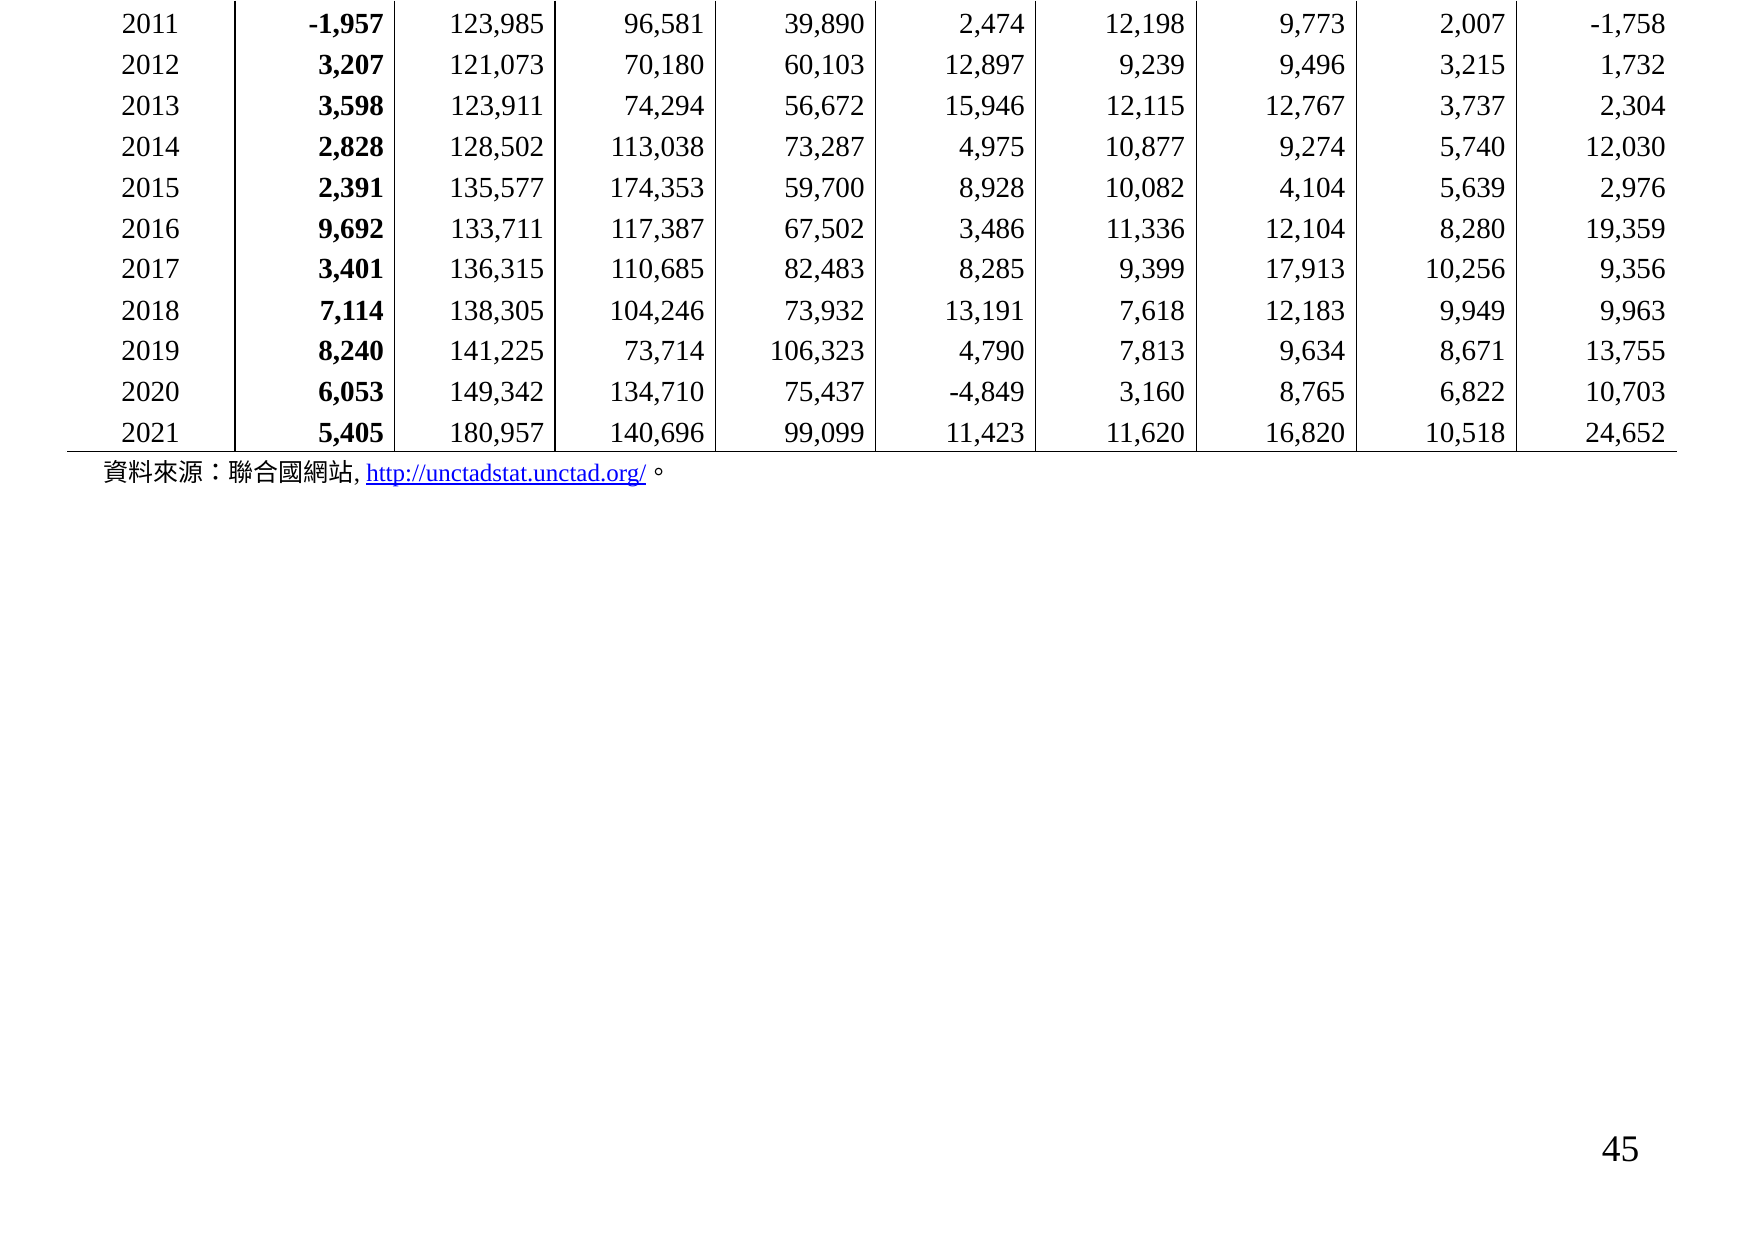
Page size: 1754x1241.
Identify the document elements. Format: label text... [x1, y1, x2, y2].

table_cell 3,737 [1357, 83, 1516, 123]
table_cell 15,946 [876, 83, 1035, 123]
table_cell 9,963 [1517, 287, 1677, 328]
table_cell 12,115 [1036, 83, 1196, 123]
table_cell 4,104 [1197, 164, 1356, 205]
table_cell 5,639 [1357, 164, 1516, 205]
table_cell 110,685 [556, 246, 715, 287]
table_cell 19,359 [1517, 205, 1677, 246]
table_cell 9,399 [1036, 246, 1196, 287]
table_cell -1,758 [1517, 1, 1677, 42]
table_cell 134,710 [556, 369, 715, 410]
table_cell 12,897 [876, 42, 1035, 82]
table_cell 99,099 [716, 410, 875, 451]
table_cell 8,280 [1357, 205, 1516, 246]
table_cell 180,957 [395, 410, 554, 451]
table_cell 2012 [67, 42, 234, 82]
table_cell 133,711 [395, 205, 554, 246]
table_cell 4,975 [876, 124, 1035, 164]
table_cell 149,342 [395, 369, 554, 410]
table_cell 2,976 [1517, 164, 1677, 205]
text 資料來源：聯合國網站, http://unctadstat.unctad.org/。 [103, 452, 1639, 489]
table_cell 10,082 [1036, 164, 1196, 205]
table_cell 9,274 [1197, 124, 1356, 164]
table_cell 7,618 [1036, 287, 1196, 328]
table_cell 2014 [67, 124, 234, 164]
table_cell 123,985 [395, 1, 554, 42]
table_cell 59,700 [716, 164, 875, 205]
table_cell 8,240 [236, 328, 394, 369]
table_cell 3,215 [1357, 42, 1516, 82]
table_cell 6,822 [1357, 369, 1516, 410]
table_cell 11,620 [1036, 410, 1196, 451]
table_cell -1,957 [236, 1, 394, 42]
table_cell 12,030 [1517, 124, 1677, 164]
table_cell 17,913 [1197, 246, 1356, 287]
table_cell 8,765 [1197, 369, 1356, 410]
table_cell 136,315 [395, 246, 554, 287]
table_cell 7,114 [236, 287, 394, 328]
table_cell 60,103 [716, 42, 875, 82]
table_cell 2019 [67, 328, 234, 369]
table_cell 2,391 [236, 164, 394, 205]
table_cell 2015 [67, 164, 234, 205]
table_cell 10,256 [1357, 246, 1516, 287]
table_cell 67,502 [716, 205, 875, 246]
table_cell 73,287 [716, 124, 875, 164]
table_cell 2013 [67, 83, 234, 123]
table_cell 70,180 [556, 42, 715, 82]
table_cell 8,671 [1357, 328, 1516, 369]
table_cell 6,053 [236, 369, 394, 410]
table_cell 2,474 [876, 1, 1035, 42]
table_cell 128,502 [395, 124, 554, 164]
table_cell 9,634 [1197, 328, 1356, 369]
table_cell 96,581 [556, 1, 715, 42]
table_cell 2017 [67, 246, 234, 287]
table_cell 5,405 [236, 410, 394, 451]
table_cell 13,191 [876, 287, 1035, 328]
table_cell 9,692 [236, 205, 394, 246]
table_cell 2011 [67, 1, 234, 42]
table_cell 135,577 [395, 164, 554, 205]
table_cell 8,285 [876, 246, 1035, 287]
table_cell 104,246 [556, 287, 715, 328]
table_cell 138,305 [395, 287, 554, 328]
table_cell 13,755 [1517, 328, 1677, 369]
table_cell 73,714 [556, 328, 715, 369]
table_cell 3,486 [876, 205, 1035, 246]
table_cell 12,104 [1197, 205, 1356, 246]
table_cell 12,183 [1197, 287, 1356, 328]
table_cell 3,160 [1036, 369, 1196, 410]
table_cell -4,849 [876, 369, 1035, 410]
table_cell 9,949 [1357, 287, 1516, 328]
table_cell 74,294 [556, 83, 715, 123]
table_cell 140,696 [556, 410, 715, 451]
table_cell 5,740 [1357, 124, 1516, 164]
table_cell 11,336 [1036, 205, 1196, 246]
table_cell 7,813 [1036, 328, 1196, 369]
table_cell 9,239 [1036, 42, 1196, 82]
table_cell 3,207 [236, 42, 394, 82]
table_cell 82,483 [716, 246, 875, 287]
table_cell 2016 [67, 205, 234, 246]
table_cell 3,598 [236, 83, 394, 123]
table_cell 2018 [67, 287, 234, 328]
table_cell 56,672 [716, 83, 875, 123]
table_cell 2020 [67, 369, 234, 410]
table_cell 10,703 [1517, 369, 1677, 410]
table_cell 123,911 [395, 83, 554, 123]
table_cell 9,496 [1197, 42, 1356, 82]
table_cell 8,928 [876, 164, 1035, 205]
table_cell 2,828 [236, 124, 394, 164]
table_cell 4,790 [876, 328, 1035, 369]
table_cell 11,423 [876, 410, 1035, 451]
table_cell 113,038 [556, 124, 715, 164]
table_cell 121,073 [395, 42, 554, 82]
table_cell 2,007 [1357, 1, 1516, 42]
table_cell 12,767 [1197, 83, 1356, 123]
table_cell 106,323 [716, 328, 875, 369]
table_cell 2021 [67, 410, 234, 451]
table_cell 9,773 [1197, 1, 1356, 42]
table_cell 3,401 [236, 246, 394, 287]
table_cell 2,304 [1517, 83, 1677, 123]
table_cell 39,890 [716, 1, 875, 42]
table_cell 1,732 [1517, 42, 1677, 82]
table_cell 10,877 [1036, 124, 1196, 164]
table_cell 16,820 [1197, 410, 1356, 451]
table_cell 10,518 [1357, 410, 1516, 451]
table_cell 24,652 [1517, 410, 1677, 451]
table_cell 174,353 [556, 164, 715, 205]
table_cell 12,198 [1036, 1, 1196, 42]
table_cell 141,225 [395, 328, 554, 369]
table_cell 9,356 [1517, 246, 1677, 287]
table_cell 117,387 [556, 205, 715, 246]
table_cell 73,932 [716, 287, 875, 328]
table_cell 75,437 [716, 369, 875, 410]
